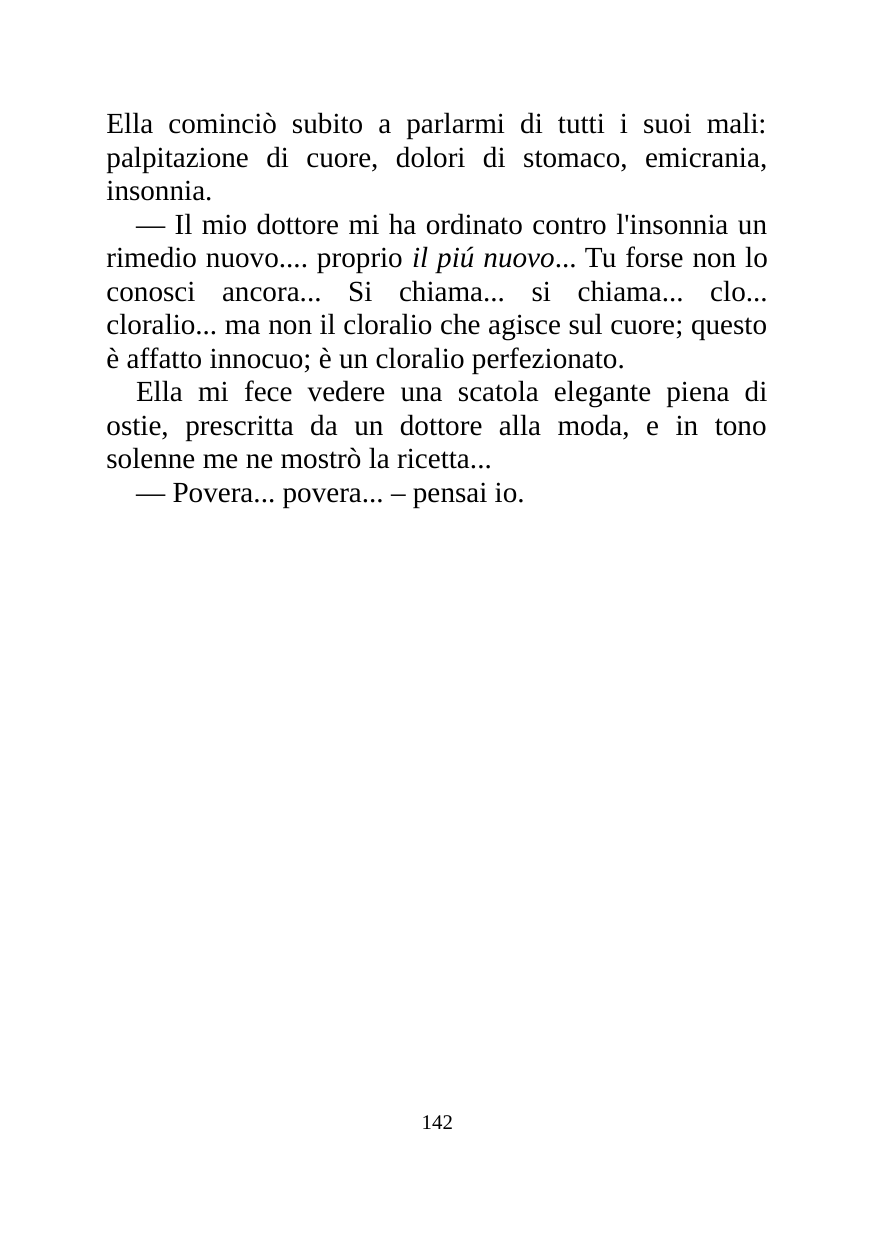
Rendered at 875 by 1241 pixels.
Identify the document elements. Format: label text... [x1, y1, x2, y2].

text Ella mi fece vedere una scatola elegante piena di ostie, prescritta da un dottore alla moda, e in tono solenne me ne mostrò la ricetta... [106, 374, 768, 475]
text — Il mio dottore mi ha ordinato contro l'insonnia un rimedio nuovo.... proprio il piú nuovo... Tu forse non lo conosci ancora... Si chiama... si chiama... clo... cloralio... ma non il cloralio che agisce sul cuore; questo è affatto innocuo; è un cloralio perfezionato. [106, 207, 768, 374]
text Ella cominciò subito a parlarmi di tutti i suoi mali: palpitazione di cuore, dolori di stomaco, emicrania, insonnia. [106, 106, 768, 207]
text — Povera... povera... – pensai io. [106, 475, 768, 509]
